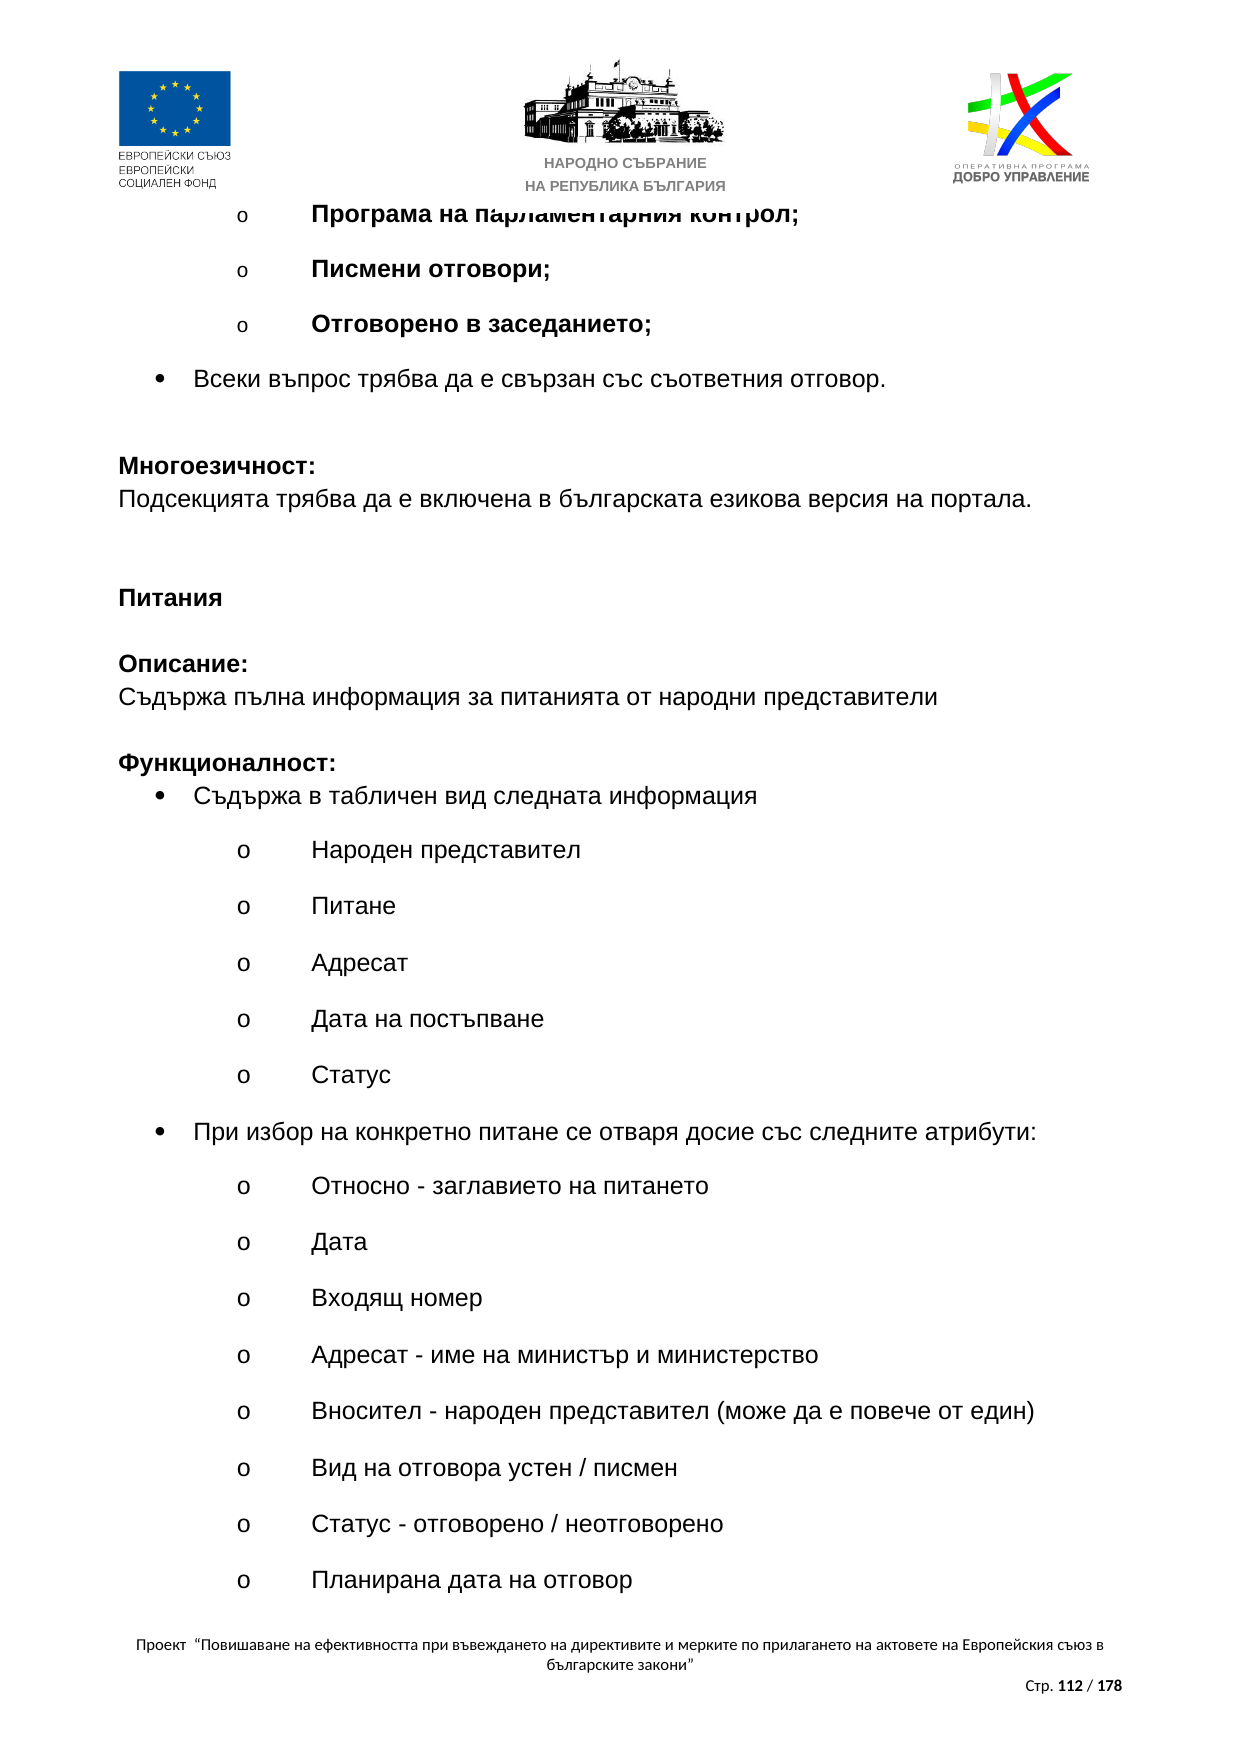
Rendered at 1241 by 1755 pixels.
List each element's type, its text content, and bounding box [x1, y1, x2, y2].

list Относно - заглавието на питането [236, 1171, 1122, 1202]
text Функционалност: [118, 748, 1122, 777]
list Адресат [236, 948, 1122, 979]
list Отговорено в заседанието; [236, 309, 1122, 339]
list Дата [236, 1227, 1122, 1258]
list Програма на парламентарния контрол; [236, 199, 1122, 229]
list Писмени отговори; [236, 254, 1122, 284]
text Описание: [118, 649, 1122, 678]
list Статус - отговорено / неотговорено [236, 1509, 1122, 1540]
text Съдържа пълна информация за питанията от народни представители [118, 682, 1122, 711]
text Питания [118, 583, 1122, 612]
list Питане [236, 891, 1122, 922]
list Входящ номер [236, 1283, 1122, 1314]
list Съдържа в табличен вид следната информация [156, 781, 1122, 810]
list Планирана дата на отговор [236, 1565, 1122, 1596]
list Всеки въпрос трябва да е свързан със съответния отговор. [156, 364, 1122, 393]
list При избор на конкретно питане се отваря досие със следните атрибути: [156, 1117, 1122, 1146]
text Подсекцията трябва да е включена в българската езикова версия на портала. [118, 484, 1122, 513]
text Многоезичност: [118, 451, 1122, 479]
list Народен представител [236, 835, 1122, 866]
list Вносител - народен представител (може да е повече от един) [236, 1396, 1122, 1427]
list Адресат - име на министър и министерство [236, 1340, 1122, 1371]
list Вид на отговора устен / писмен [236, 1452, 1122, 1483]
list Дата на постъпване [236, 1004, 1122, 1035]
list Статус [236, 1060, 1122, 1091]
